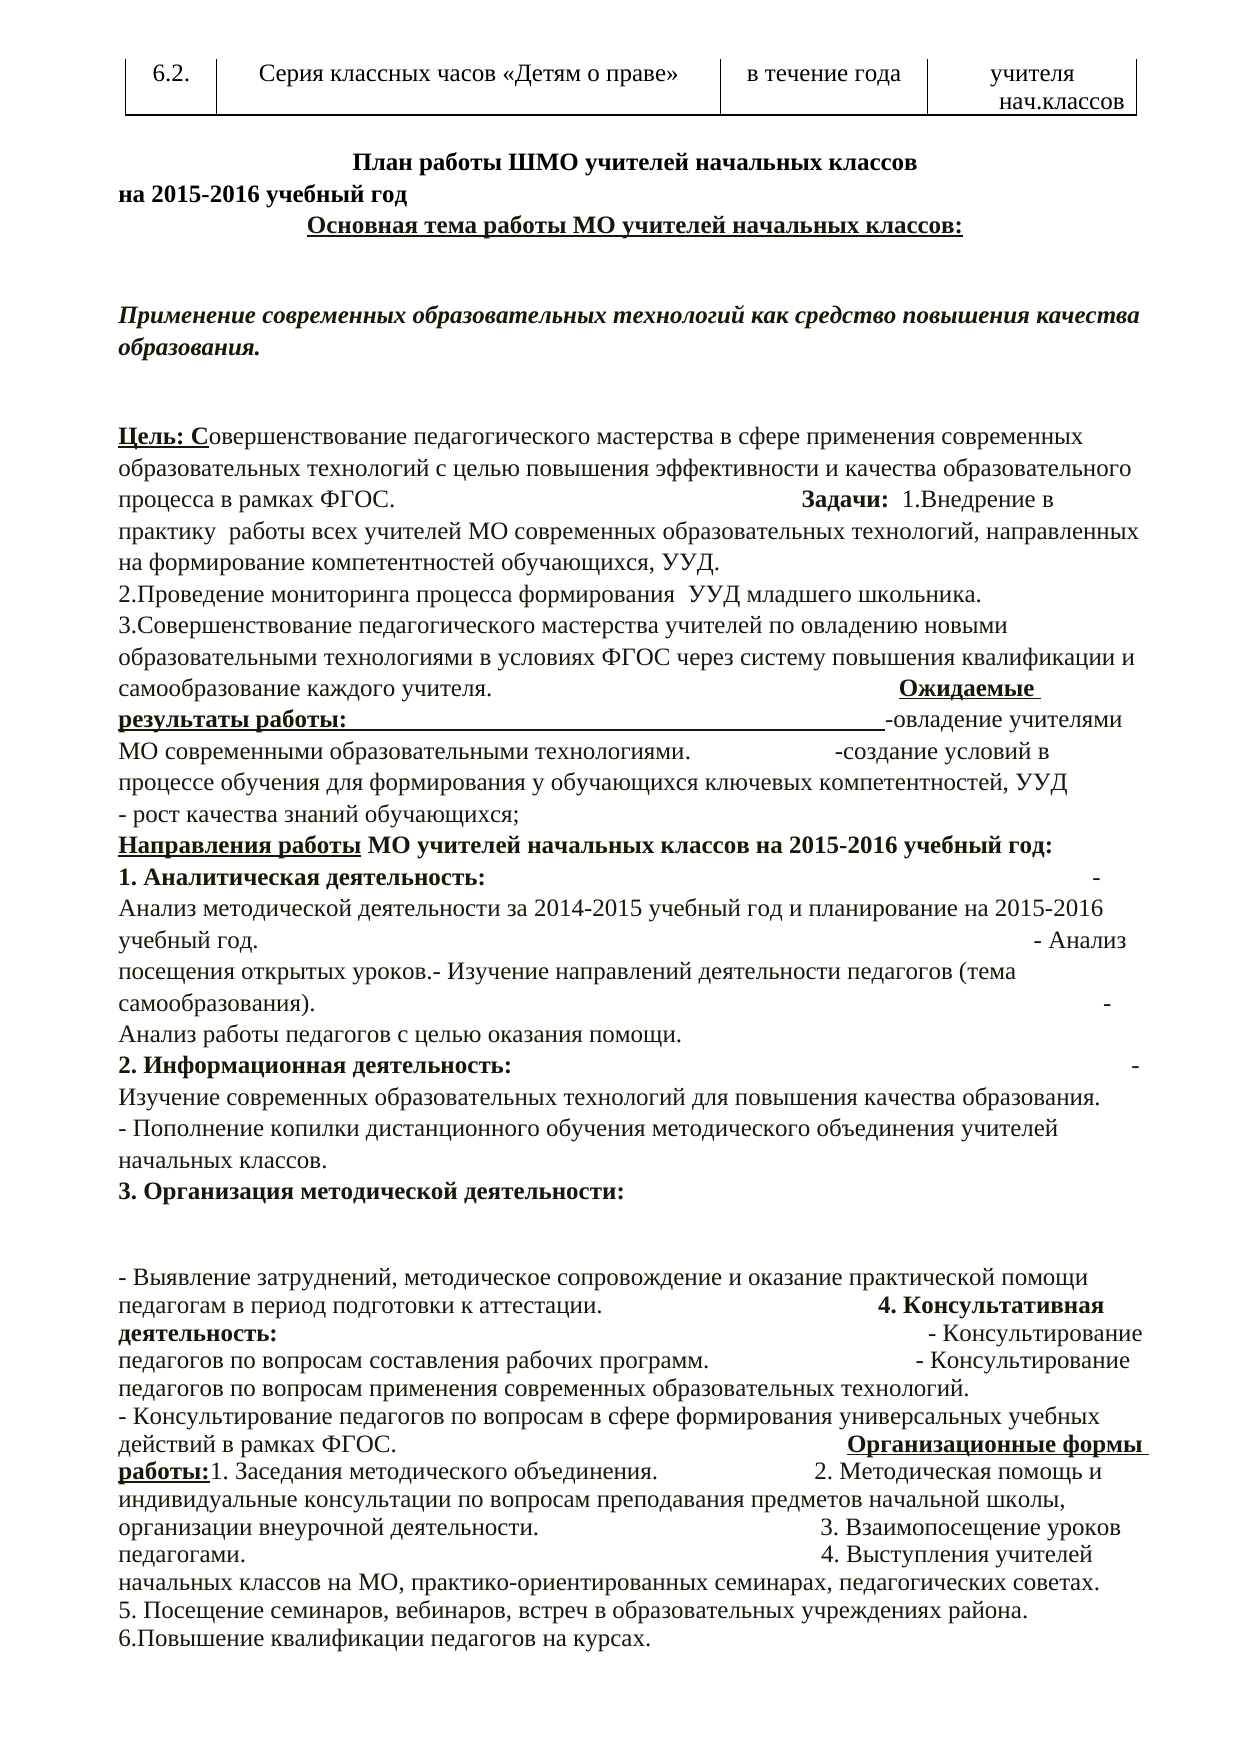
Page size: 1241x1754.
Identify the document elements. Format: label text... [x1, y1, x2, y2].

table_cell 6.2. [126, 59, 216, 114]
text - Выявление затруднений, методическое сопровождение и оказание практической помощи педагогам в период подготовки к аттестации. 4. Консультативная деятельность: - Консультирование педагогов по вопросам составления рабочих программ. - Консультирование педагогов по вопросам применения современных образовательных технологий. - Консультирование педагогов по вопросам в сфере формирования универсальных учебных действий в рамках ФГОС. Организационные формы работы:1. Заседания методического объединения. 2. Методическая помощь и индивидуальные консультации по вопросам преподавания предметов начальной школы, организации внеурочной деятельности. 3. Взаимопосещение уроков педагогами. 4. Выступления учителей начальных классов на МО, практико-ориентированных семинарах, педагогических советах. 5. Посещение семинаров, вебинаров, встреч в образовательных учреждениях района. 6.Повышение квалификации педагогов на курсах. [118, 1263, 1152, 1651]
table_cell учителя нач.классов [928, 59, 1136, 114]
table_cell Серия классных часов «Детям о праве» [217, 59, 720, 114]
text Применение современных образовательных технологий как средство повышения качества образования. [118, 297, 1152, 360]
text Цель: Совершенствование педагогического мастерства в сфере применения современных образовательных технологий с целью повышения эффективности и качества образовательного процесса в рамках ФГОС. Задачи: 1.Внедрение в практику работы всех учителей МО современных образовательных технологий, направленных на формирование компетентностей обучающихся, УУД. 2.Проведение мониторинга процесса формирования УУД младшего школьника. 3.Совершенствование педагогического мастерства учителей по овладению новыми образовательными технологиями в условиях ФГОС через систему повышения квалификации и самообразование каждого учителя. Ожидаемые результаты работы: -овладение учителями МО современными образовательными технологиями. -создание условий в процессе обучения для формирования у обучающихся ключевых компетентностей, УУД - рост качества знаний обучающихся; Направления работы МО учителей начальных классов на 2015-2016 учебный год: 1. Аналитическая деятельность: - Анализ методической деятельности за 2014-2015 учебный год и планирование на 2015-2016 учебный год. - Анализ посещения открытых уроков.- Изучение направлений деятельности педагогов (тема самообразования). - Анализ работы педагогов с целью оказания помощи. 2. Информационная деятельность: - Изучение современных образовательных технологий для повышения качества образования. - Пополнение копилки дистанционного обучения методического объединения учителей начальных классов. 3. Организация методической деятельности: [118, 419, 1152, 1205]
text План работы ШМО учителей начальных классов на 2015-2016 учебный год Основная тема работы МО учителей начальных классов: [118, 145, 1152, 239]
table_cell в течение года [721, 59, 927, 114]
